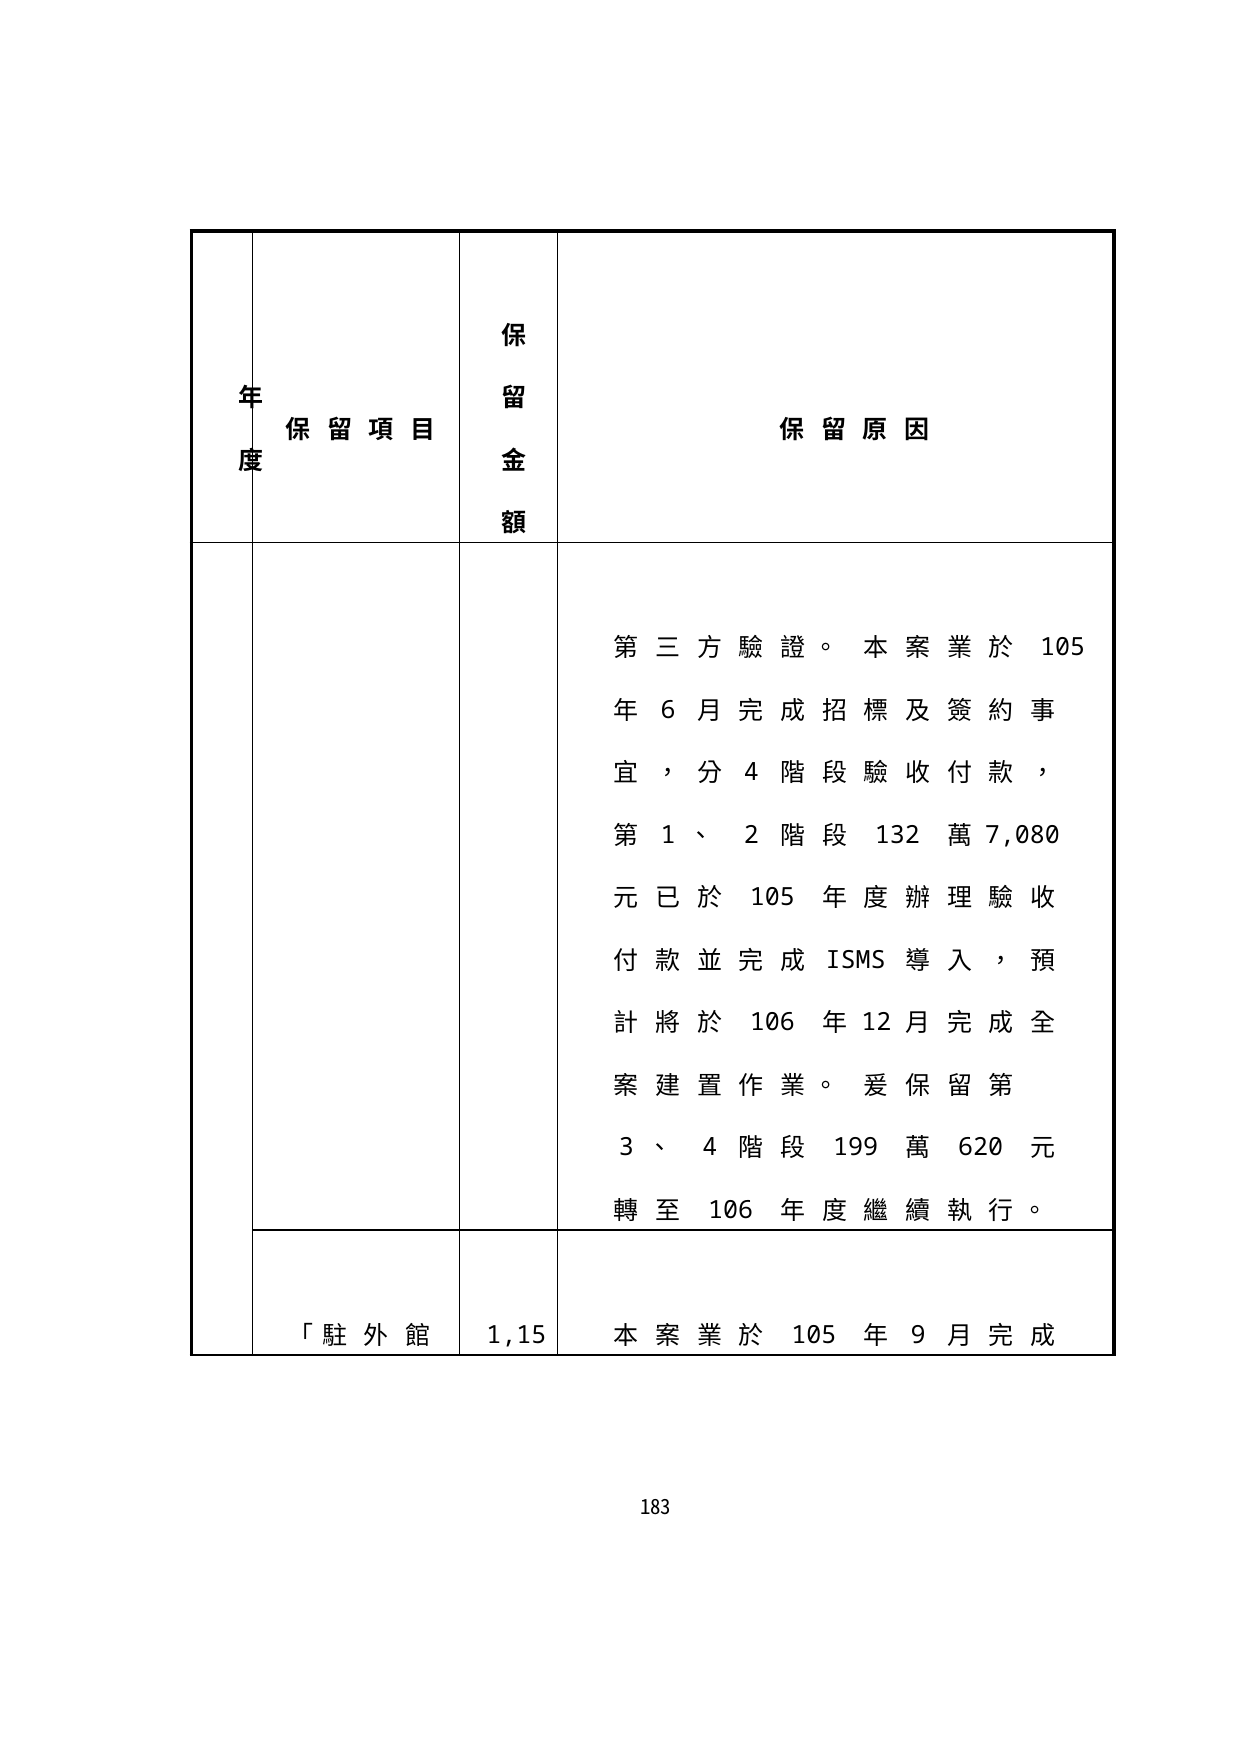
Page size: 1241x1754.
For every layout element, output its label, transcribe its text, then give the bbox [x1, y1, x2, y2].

table_cell 第三方驗證。本案業於105年6月完成招標及簽約事宜，分4階段驗收付款，第1、2階段132萬7,080元已於105年度辦理驗收付款並完成ISMS導入，預計將於106年12月完成全案建置作業。爰保留第3、4階段199萬620元轉至106年度繼續執行。 [558, 543, 1112, 1229]
table_cell 1,15 [460, 1231, 557, 1354]
table_header 保留金額 [460, 233, 557, 542]
table_cell 「駐外館 [253, 1231, 459, 1354]
table_cell 本案業於105年9月完成 [558, 1231, 1112, 1354]
table_cell [460, 543, 557, 1229]
table_header 年度 [193, 233, 252, 542]
table_cell [253, 543, 459, 1229]
table_cell [193, 543, 252, 1354]
table_header 保留原因 [558, 233, 1112, 542]
table_header 保留項目 [253, 233, 459, 542]
